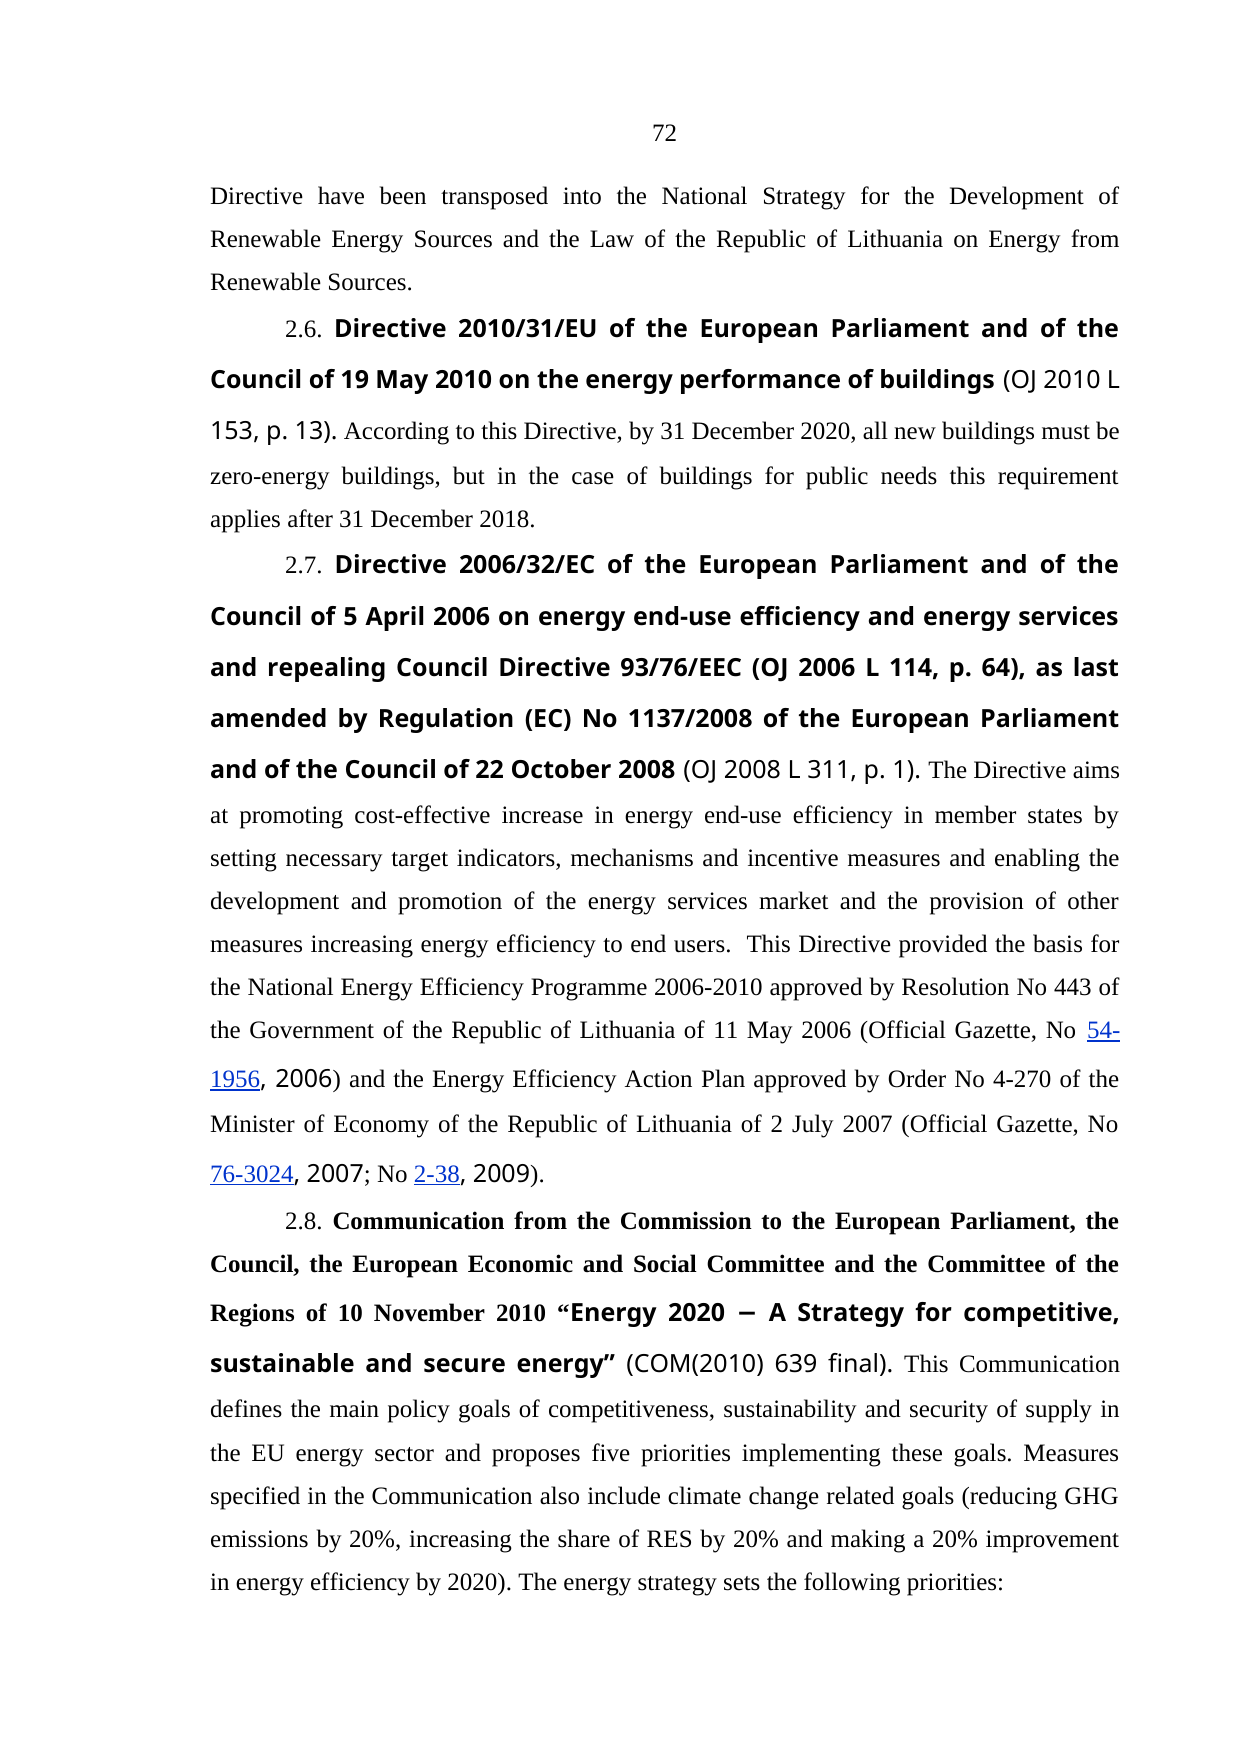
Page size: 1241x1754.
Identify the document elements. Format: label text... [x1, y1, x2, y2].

text 2.6. Directive 2010/31/EU of the European Parliament and of the Council of 19 May 2010 on the energy performance of buildings (OJ 2010 L 153, p. 13). According to this Directive, by 31 December 2020, all new buildings must be zero-energy buildings, but in the case of buildings for public needs this requirement applies after 31 December 2018. [210, 310, 1120, 533]
text Directive have been transposed into the National Strategy for the Development of Renewable Energy Sources and the Law of the Republic of Lithuania on Energy from Renewable Sources. [210, 181, 1120, 296]
text 2.8. Communication from the Commission to the European Parliament, the Council, the European Economic and Social Committee and the Committee of the Regions of 10 November 2010 “Energy 2020 − A Strategy for competitive, sustainable and secure energy” (COM(2010) 639 final). This Communication defines the main policy goals of competitiveness, sustainability and security of supply in the EU energy sector and proposes five priorities implementing these goals. Measures specified in the Communication also include climate change related goals (reducing GHG emissions by 20%, increasing the share of RES by 20% and making a 20% improvement in energy efficiency by 2020). The energy strategy sets the following priorities: [210, 1206, 1120, 1596]
text 2.7. Directive 2006/32/EC of the European Parliament and of the Council of 5 April 2006 on energy end-use efficiency and energy services and repealing Council Directive 93/76/EEC (OJ 2006 L 114, p. 64), as last amended by Regulation (EC) No 1137/2008 of the European Parliament and of the Council of 22 October 2008 (OJ 2008 L 311, p. 1). The Directive aims at promoting cost-effective increase in energy end-use efficiency in member states by setting necessary target indicators, mechanisms and incentive measures and enabling the development and promotion of the energy services market and the provision of other measures increasing energy efficiency to end users. This Directive provided the basis for the National Energy Efficiency Programme 2006-2010 approved by Resolution No 443 of the Government of the Republic of Lithuania of 11 May 2006 (Official Gazette, No 54-1956, 2006) and the Energy Efficiency Action Plan approved by Order No 4-270 of the Minister of Economy of the Republic of Lithuania of 2 July 2007 (Official Gazette, No 76-3024, 2007; No 2-38, 2009). [210, 547, 1120, 1189]
